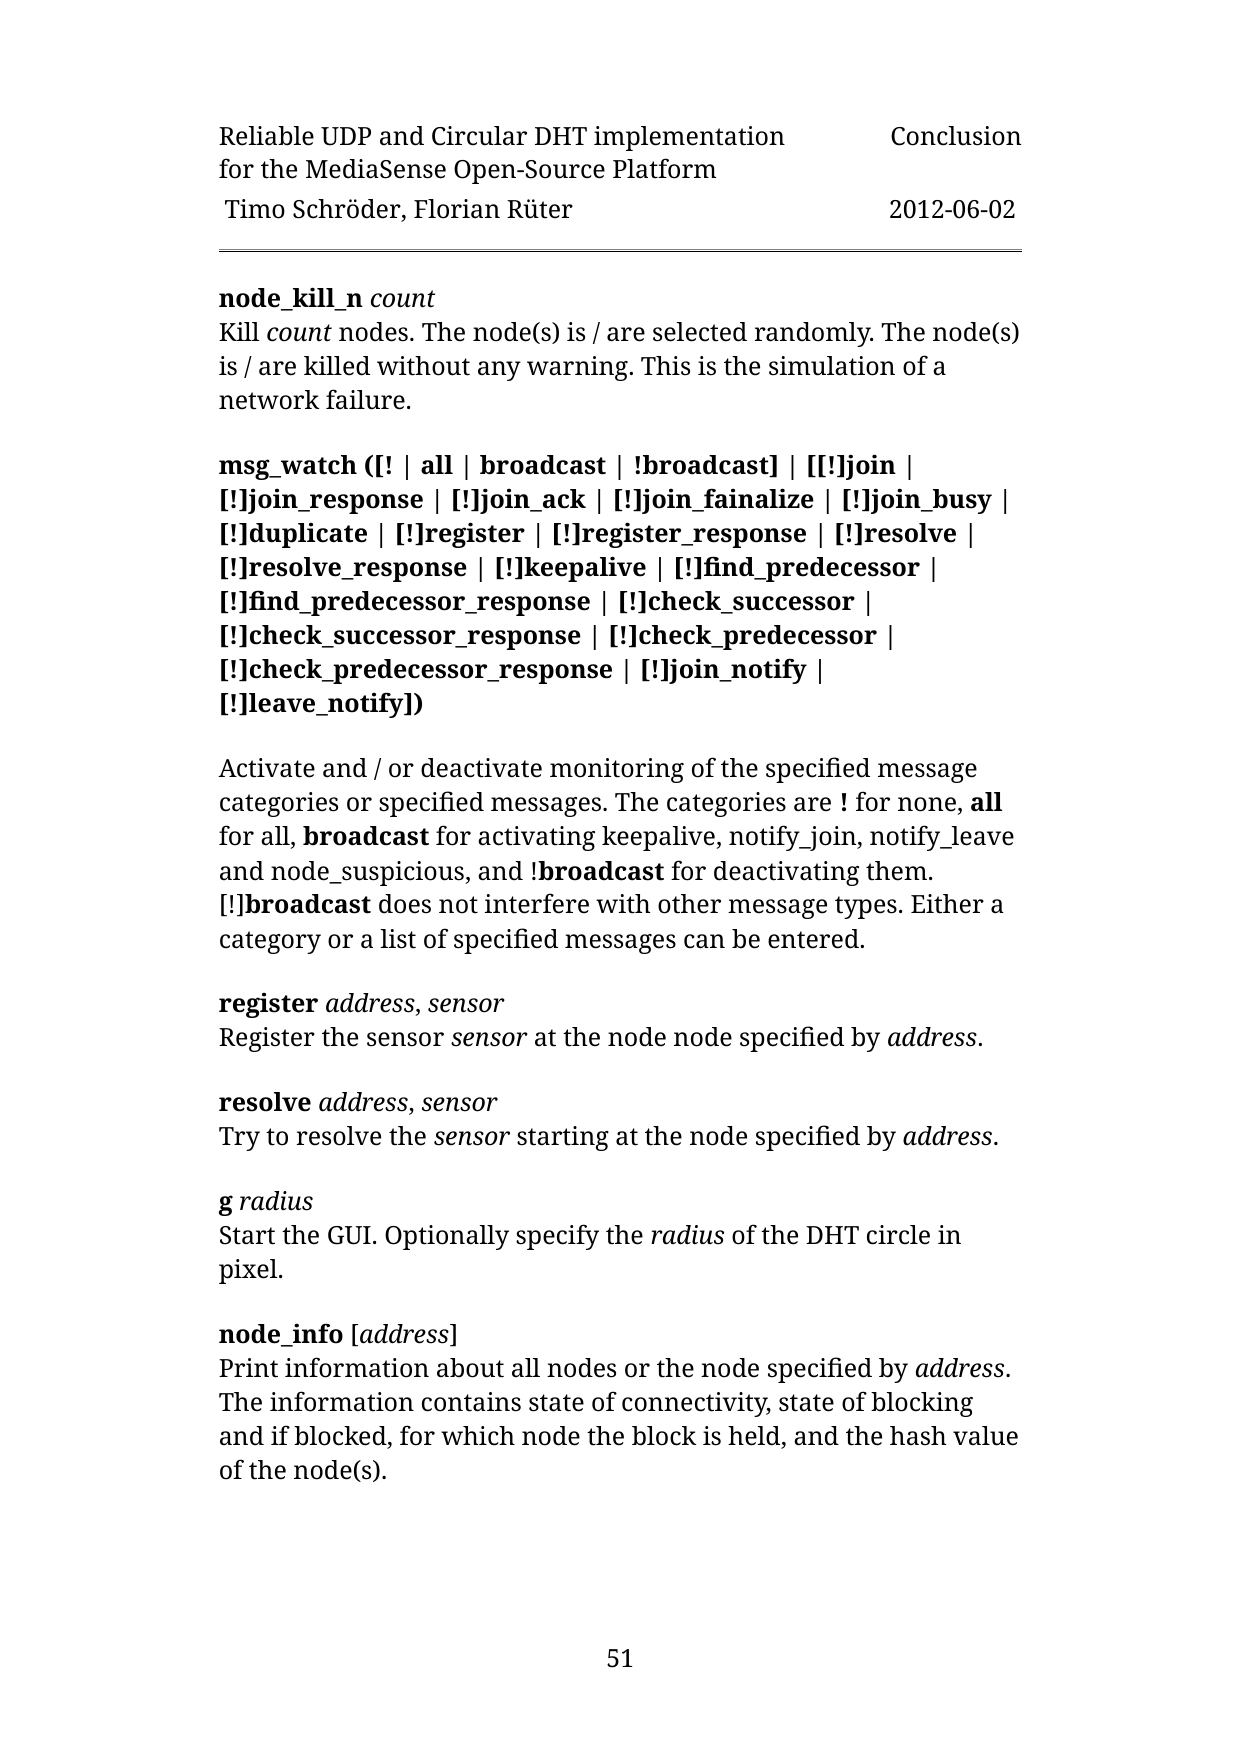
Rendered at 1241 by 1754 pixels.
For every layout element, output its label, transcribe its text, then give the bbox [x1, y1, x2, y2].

text msg_watch ([! | all | broadcast | !broadcast] | [[!]join | [!]join_response | [!]join_ack | [!]join_fainalize | [!]join_busy | [!]duplicate | [!]register | [!]register_response | [!]resolve | [!]resolve_response | [!]keepalive | [!]find_predecessor | [!]find_predecessor_response | [!]check_successor | [!]check_successor_response | [!]check_predecessor | [!]check_predecessor_response | [!]join_notify | [!]leave_notify]) [218, 448, 1022, 720]
text node_kill_n count Kill count nodes. The node(s) is / are selected randomly. The node(s) is / are killed without any warning. This is the simulation of a network failure. [218, 281, 1022, 417]
text resolve address, sensor Try to resolve the sensor starting at the node specified by address. [218, 1085, 1022, 1153]
text register address, sensor Register the sensor sensor at the node node specified by address. [218, 986, 1022, 1054]
text node_info [address] Print information about all nodes or the node specified by address. The information contains state of connectivity, state of blocking and if blocked, for which node the block is held, and the hash value of the node(s). [218, 1317, 1022, 1487]
text g radius Start the GUI. Optionally specify the radius of the DHT circle in pixel. [218, 1184, 1022, 1286]
text Activate and / or deactivate monitoring of the specified message categories or specified messages. The categories are ! for none, all for all, broadcast for activating keepalive, notify_join, notify_leave and node_suspicious, and !broadcast for deactivating them. [!]broadcast does not interfere with other message types. Either a category or a list of specified messages can be entered. [218, 751, 1022, 955]
